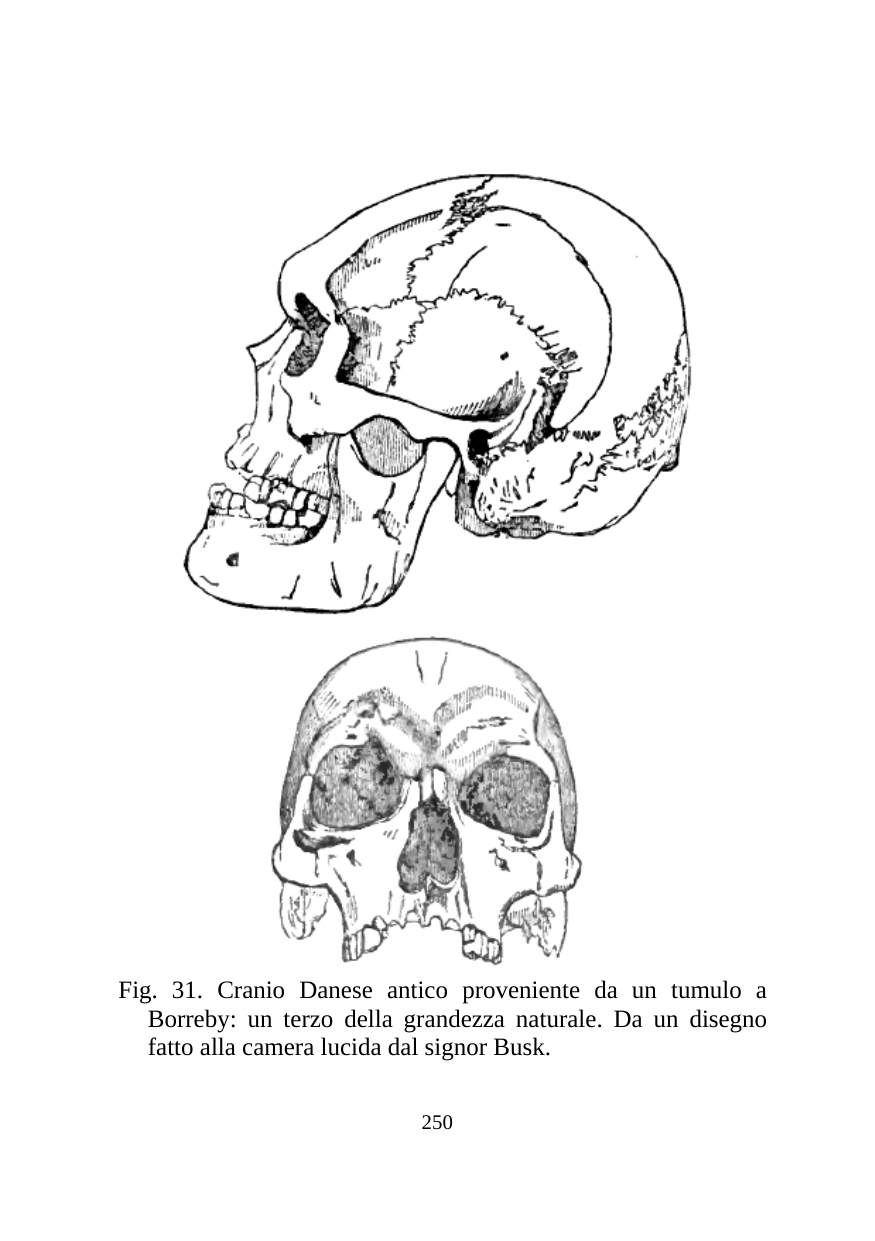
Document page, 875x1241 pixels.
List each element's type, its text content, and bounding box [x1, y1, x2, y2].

picture [127, 118, 759, 975]
text Fig. 31. Cranio Danese antico proveniente da un tumulo a Borreby: un terzo della grandezza naturale. Da un disegno fatto alla camera lucida dal signor Busk. [118, 975, 768, 1061]
text [106, 106, 768, 1073]
